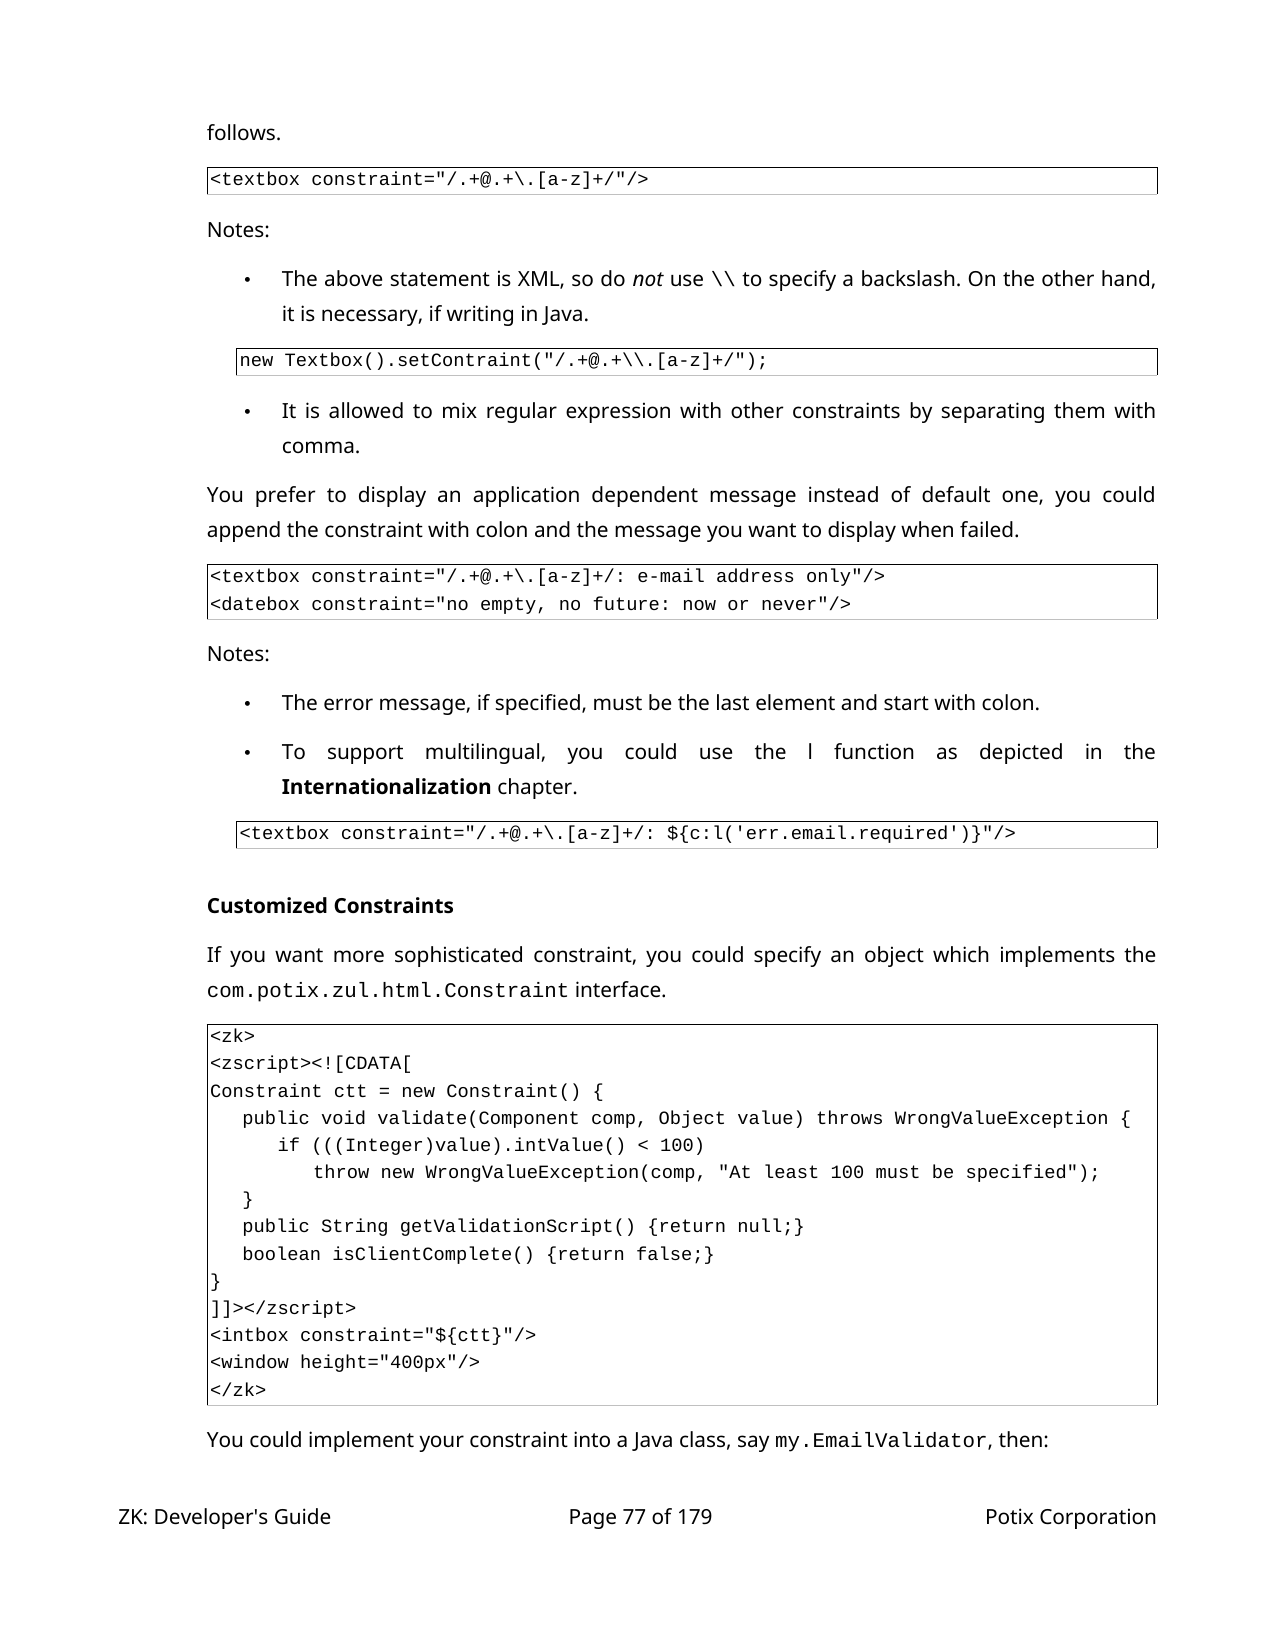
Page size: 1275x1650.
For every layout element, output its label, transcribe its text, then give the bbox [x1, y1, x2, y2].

text public void validate(Component comp, Object value) throws WrongValueException { [208, 1106, 1157, 1130]
text <zscript><![CDATA[ [208, 1051, 1157, 1076]
subtitle Customized Constraints [207, 891, 1157, 919]
text follows. [207, 118, 1157, 146]
text <window height="400px"/> [208, 1350, 1157, 1374]
text } [208, 1187, 1157, 1211]
text <textbox constraint="/.+@.+\.[a-z]+/: e-mail address only"/> [208, 565, 1157, 588]
text <textbox constraint="/.+@.+\.[a-z]+/"/> [208, 168, 1157, 194]
text boolean isClientComplete() {return false;} [208, 1242, 1157, 1266]
text if (((Integer)value).intValue() < 100) [208, 1133, 1157, 1157]
text You could implement your constraint into a Java class, say my.EmailValidator, then: [207, 1425, 1157, 1454]
text <textbox constraint="/.+@.+\.[a-z]+/: ${c:l('err.email.required')}"/> [237, 822, 1157, 848]
list It is allowed to mix regular expression with other constraints by separating them with comma. [244, 396, 1157, 459]
text <intbox constraint="${ctt}"/> [208, 1323, 1157, 1347]
text Notes: [207, 215, 1157, 243]
text throw new WrongValueException(comp, "At least 100 must be specified"); [208, 1160, 1157, 1184]
text If you want more sophisticated constraint, you could specify an object which implements the com.potix.zul.html.Constraint interface. [207, 940, 1157, 1003]
list The above statement is XML, so do not use \\ to specify a backslash. On the other hand, it is necessary, if writing in Java. [244, 264, 1157, 327]
text <datebox constraint="no empty, no future: now or never"/> [208, 591, 1157, 619]
text Constraint ctt = new Constraint() { [208, 1078, 1157, 1103]
text <zk> [208, 1025, 1157, 1048]
text </zk> [208, 1377, 1157, 1405]
list The error message, if specified, must be the last element and start with colon. [244, 688, 1157, 716]
list To support multilingual, you could use the l function as depicted in the Internationalization chapter. [244, 737, 1157, 800]
text You prefer to display an application dependent message instead of default one, you could append the constraint with colon and the message you want to display when failed. [207, 480, 1157, 543]
text Notes: [207, 639, 1157, 667]
text ]]></zscript> [208, 1296, 1157, 1320]
text public String getValidationScript() {return null;} [208, 1214, 1157, 1239]
text new Textbox().setContraint("/.+@.+\\.[a-z]+/"); [237, 349, 1157, 375]
text } [208, 1269, 1157, 1293]
